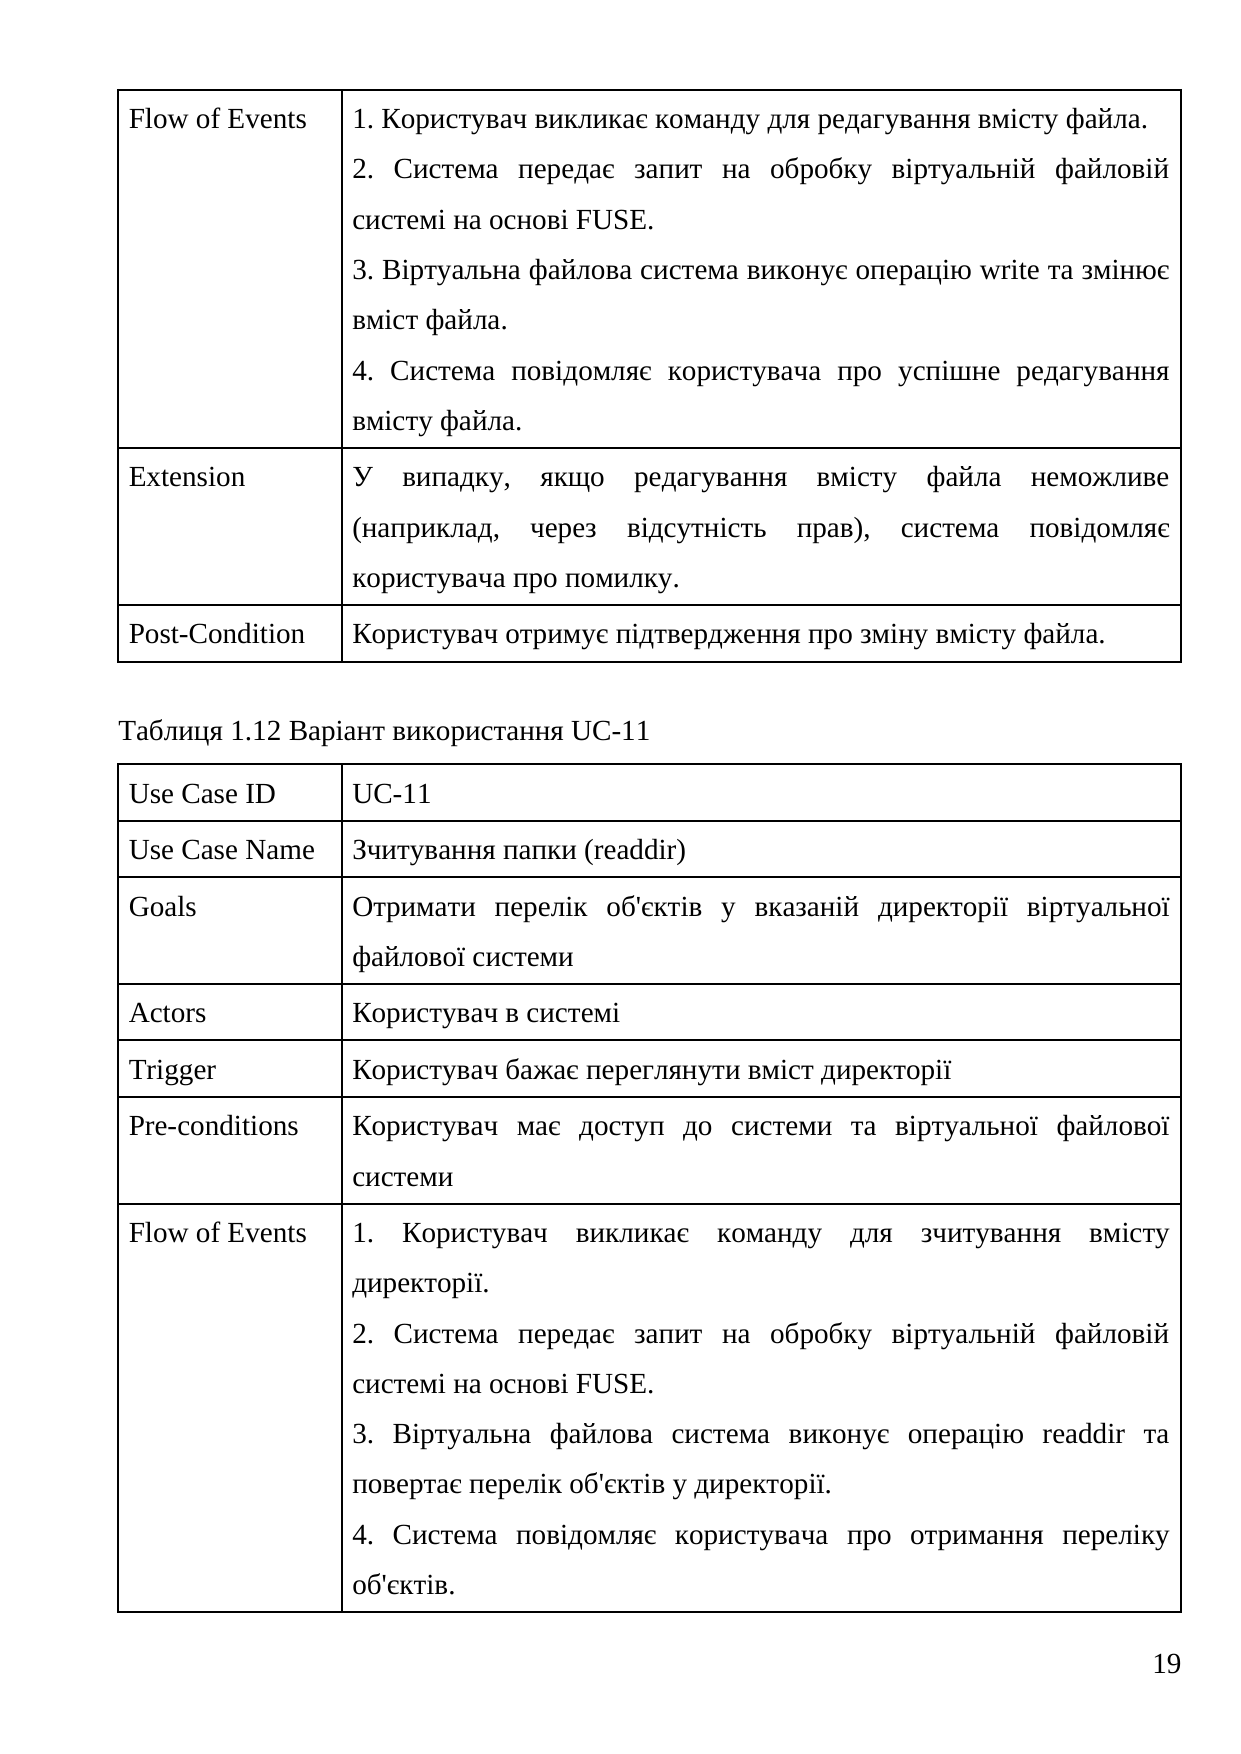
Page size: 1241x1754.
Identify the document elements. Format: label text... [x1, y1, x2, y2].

table_cell Actors [119, 985, 341, 1039]
table_cell Post-Condition [119, 606, 341, 661]
table_cell У випадку, якщо редагування вмісту файла неможливе (наприклад, через відсутність прав), система повідомляє користувача про помилку. [343, 449, 1180, 604]
table_header Use Case ID [119, 765, 341, 820]
table_cell Pre-conditions [119, 1098, 341, 1203]
table_cell 1. Користувач викликає команду для зчитування вмісту директорії. 2. Система передає запит на обробку віртуальній файловій системі на основі FUSE. 3. Віртуальна файлова система виконує операцію readdir та повертає перелік об'єктів у директорії. 4. Система повідомляє користувача про отримання переліку об'єктів. [343, 1205, 1180, 1611]
table_cell Flow of Events [119, 91, 341, 447]
table_cell Use Case Name [119, 822, 341, 876]
table_cell Extension [119, 449, 341, 604]
table_cell Trigger [119, 1041, 341, 1096]
table_cell Користувач бажає переглянути вміст директорії [343, 1041, 1180, 1096]
table_cell 1. Користувач викликає команду для редагування вмісту файла. 2. Система передає запит на обробку віртуальній файловій системі на основі FUSE. 3. Віртуальна файлова система виконує операцію write та змінює вміст файла. 4. Система повідомляє користувача про успішне редагування вмісту файла. [343, 91, 1180, 447]
table_cell Зчитування папки (readdir) [343, 822, 1180, 876]
table_cell Користувач отримує підтвердження про зміну вмісту файла. [343, 606, 1180, 661]
table_cell Goals [119, 878, 341, 983]
table_cell Користувач в системі [343, 985, 1180, 1039]
table_cell Flow of Events [119, 1205, 341, 1611]
table_cell Користувач має доступ до системи та віртуальної файлової системи [343, 1098, 1180, 1203]
table_header UC-11 [343, 765, 1180, 820]
table_cell Отримати перелік об'єктів у вказаній директорії віртуальної файлової системи [343, 878, 1180, 983]
list Варіант використання UC-11 [118, 713, 1181, 746]
